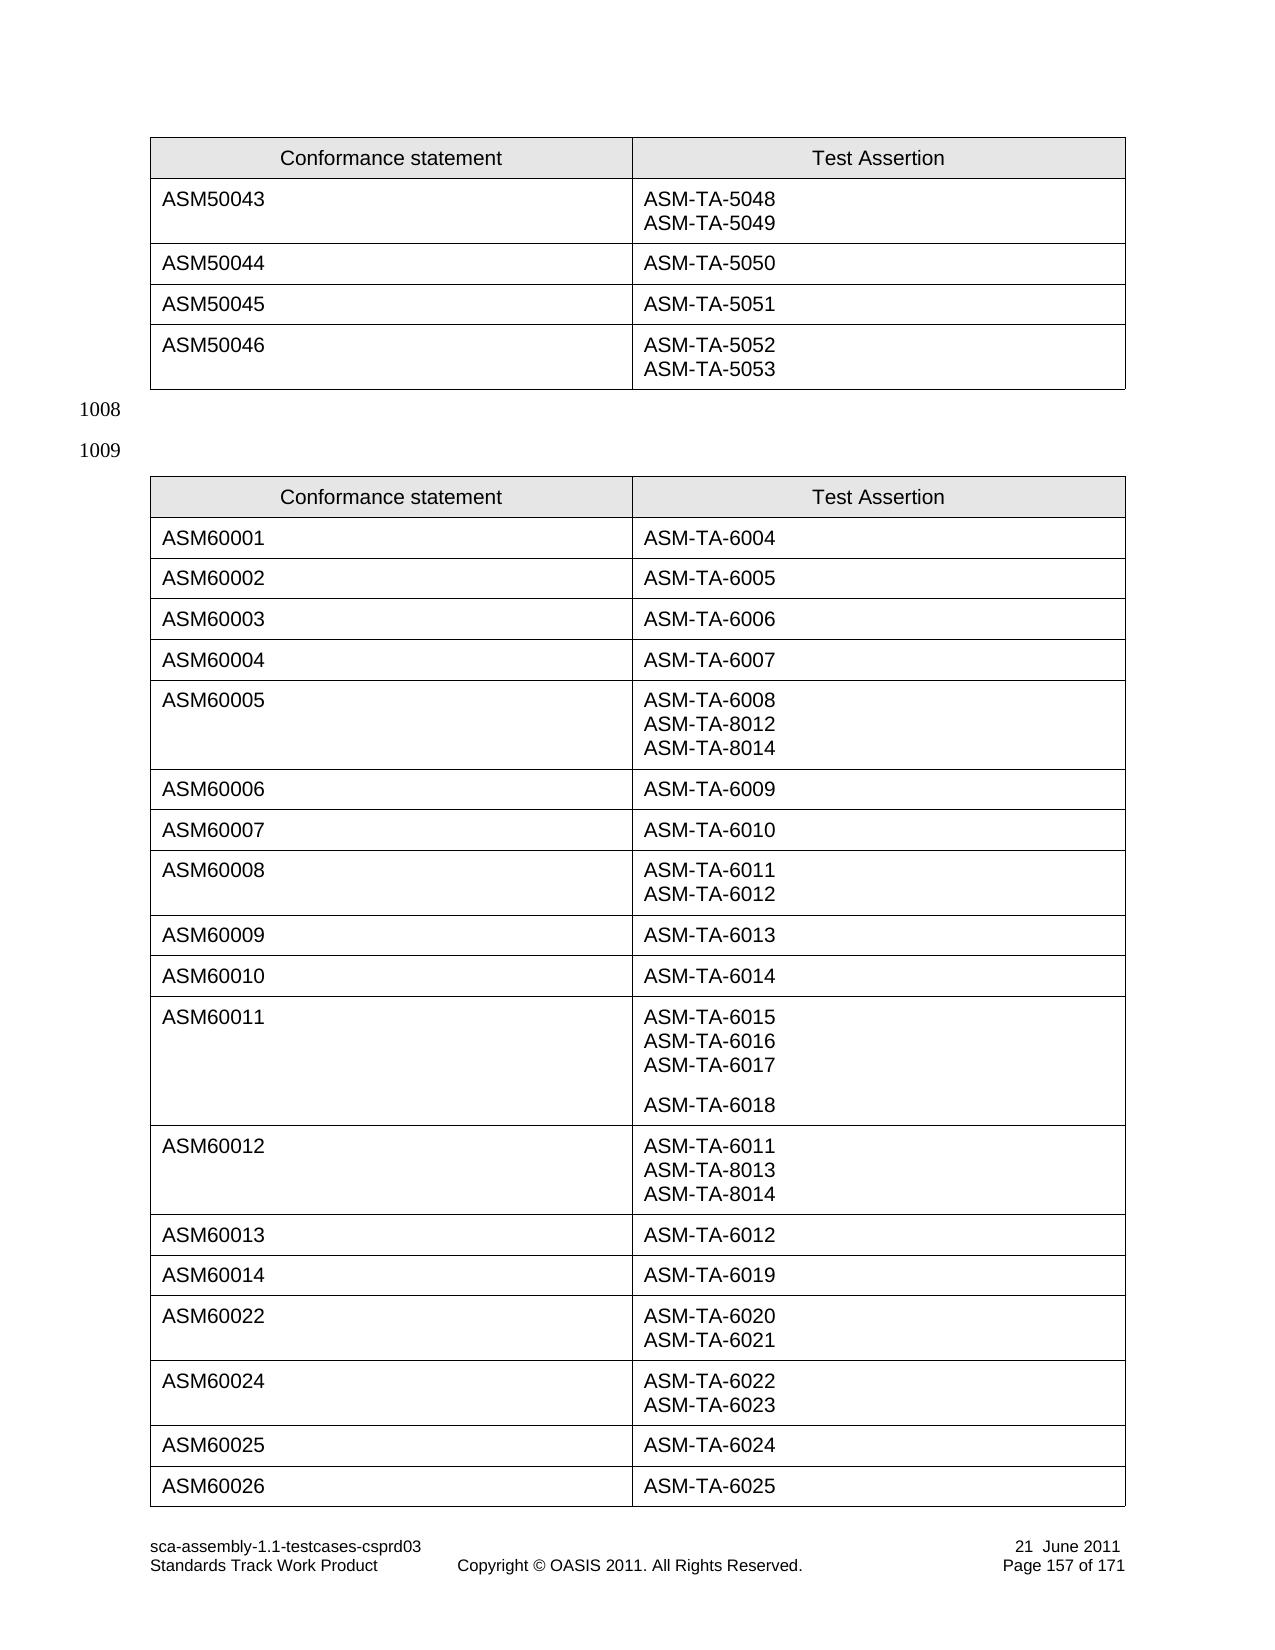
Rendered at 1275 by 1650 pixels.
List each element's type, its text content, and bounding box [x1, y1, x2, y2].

table_header Conformance statement [151, 138, 632, 178]
table_header Test Assertion [633, 138, 1125, 178]
table_cell ASM-TA-6022 ASM-TA-6023 [633, 1361, 1125, 1425]
table_cell ASM-TA-6024 [633, 1426, 1125, 1466]
table_cell ASM60010 [151, 956, 632, 996]
table_cell ASM60009 [151, 916, 632, 955]
table_cell ASM-TA-6009 [633, 770, 1125, 809]
table_cell ASM60007 [151, 810, 632, 850]
table_cell ASM60003 [151, 599, 632, 639]
table_cell ASM-TA-5048 ASM-TA-5049 [633, 179, 1125, 243]
table_cell ASM-TA-6011 ASM-TA-6012 [633, 851, 1125, 914]
table_cell ASM-TA-6020 ASM-TA-6021 [633, 1296, 1125, 1360]
table_cell ASM-TA-5051 [633, 285, 1125, 324]
table_cell ASM50045 [151, 285, 632, 324]
table_cell ASM60001 [151, 518, 632, 558]
table_cell ASM60022 [151, 1296, 632, 1360]
table_cell ASM60006 [151, 770, 632, 809]
table_cell ASM-TA-5052 ASM-TA-5053 [633, 325, 1125, 389]
table_cell ASM60024 [151, 1361, 632, 1425]
table_cell ASM-TA-6006 [633, 599, 1125, 639]
table_cell ASM60004 [151, 640, 632, 680]
table_cell ASM60011 [151, 997, 632, 1125]
table_cell ASM-TA-6004 [633, 518, 1125, 558]
table_header Conformance statement [151, 477, 632, 517]
table_cell ASM60025 [151, 1426, 632, 1466]
table_cell ASM-TA-6013 [633, 916, 1125, 955]
table_cell ASM60026 [151, 1467, 632, 1506]
table_cell ASM60014 [151, 1256, 632, 1295]
table_cell ASM-TA-6025 [633, 1467, 1125, 1506]
table_cell ASM50044 [151, 244, 632, 283]
table_cell ASM-TA-6011 ASM-TA-8013 ASM-TA-8014 [633, 1126, 1125, 1214]
table_cell ASM-TA-6014 [633, 956, 1125, 996]
table_cell ASM-TA-6010 [633, 810, 1125, 850]
table_cell ASM60005 [151, 681, 632, 768]
table_cell ASM-TA-6015 ASM-TA-6016 ASM-TA-6017 ASM-TA-6018 [633, 997, 1125, 1125]
table_cell ASM50046 [151, 325, 632, 389]
table_cell ASM-TA-6012 [633, 1215, 1125, 1255]
table_cell ASM60002 [151, 559, 632, 598]
table_cell ASM-TA-6008 ASM-TA-8012 ASM-TA-8014 [633, 681, 1125, 768]
table_cell ASM60008 [151, 851, 632, 914]
table_cell ASM50043 [151, 179, 632, 243]
table_cell ASM-TA-6007 [633, 640, 1125, 680]
table_cell ASM60013 [151, 1215, 632, 1255]
table_header Test Assertion [633, 477, 1125, 517]
table_cell ASM-TA-5050 [633, 244, 1125, 283]
table_cell ASM-TA-6019 [633, 1256, 1125, 1295]
table_cell ASM-TA-6005 [633, 559, 1125, 598]
table_cell ASM60012 [151, 1126, 632, 1214]
